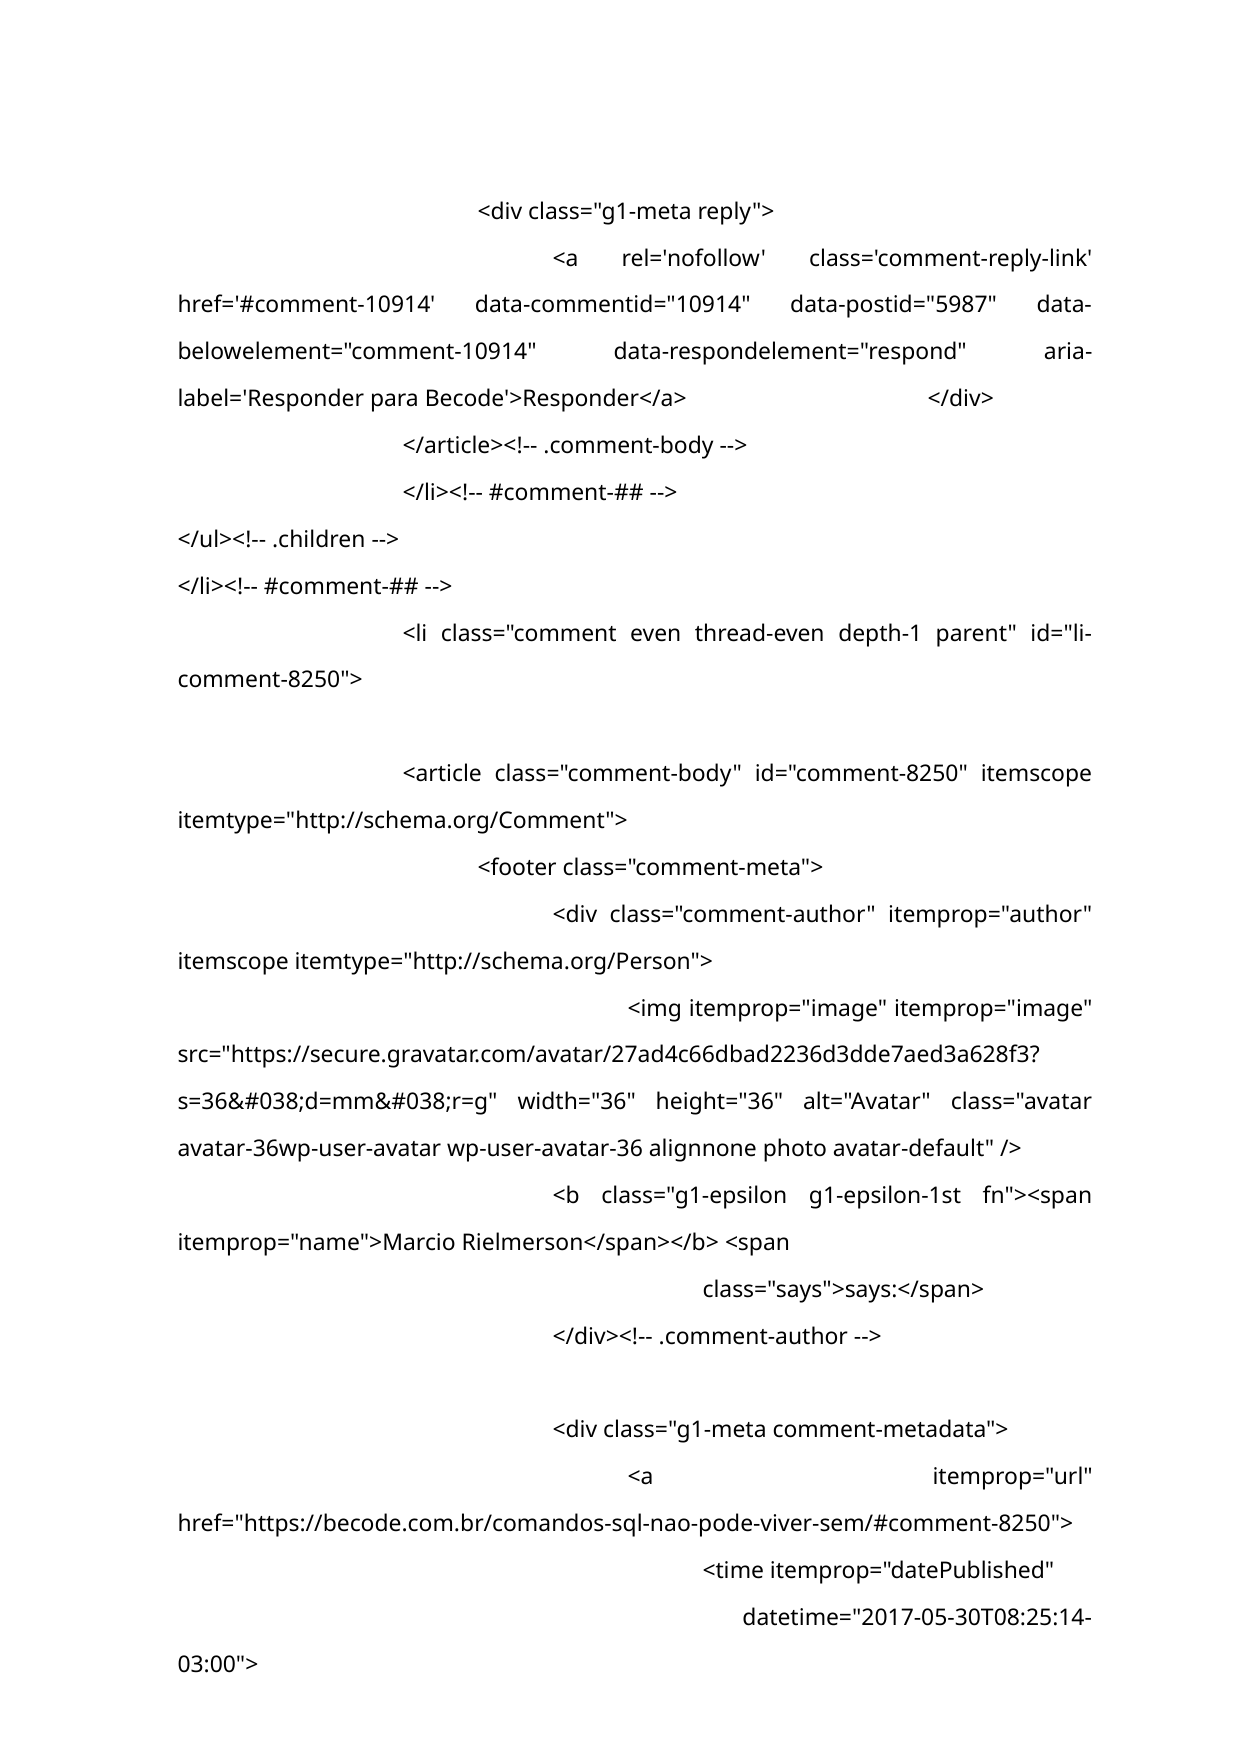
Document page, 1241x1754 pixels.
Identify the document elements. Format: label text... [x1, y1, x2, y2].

text <img itemprop="image" itemprop="image" src="https://secure.gravatar.com/avatar/27ad4c66dbad2236d3dde7aed3a628f3?s=36&#038;d=mm&#038;r=g" width="36" height="36" alt="Avatar" class="avatar avatar-36wp-user-avatar wp-user-avatar-36 alignnone photo avatar-default" /> <b class="g1-epsilon g1-epsilon-1st fn"><span itemprop="name">Marcio Rielmerson</span></b> <span [177, 991, 1092, 1257]
text class="says">says:</span> [177, 1273, 1092, 1304]
text </li><!-- #comment-## --> [177, 476, 1092, 507]
text <li class="comment even thread-even depth-1 parent" id="li-comment-8250"> [177, 616, 1092, 694]
text </ul><!-- .children --> [177, 523, 1092, 554]
text </article><!-- .comment-body --> [177, 429, 1092, 460]
text datetime="2017-05-30T08:25:14-03:00"> [177, 1601, 1092, 1679]
text <time itemprop="datePublished" [177, 1554, 1092, 1585]
text </div><!-- .comment-author --> [177, 1319, 1092, 1351]
text <div class="g1-meta comment-metadata"> [177, 1413, 1092, 1444]
text <a itemprop="url" href="https://becode.com.br/comandos-sql-nao-pode-viver-sem/#comment-8250"> [177, 1460, 1092, 1538]
text <div class="comment-author" itemprop="author" itemscope itemtype="http://schema.org/Person"> [177, 898, 1092, 976]
text <a rel='nofollow' class='comment-reply-link' href='#comment-10914' data-commentid="10914" data-postid="5987" data-belowelement="comment-10914" data-respondelement="respond" aria-label='Responder para Becode'>Responder</a> </div> [177, 241, 1092, 413]
text <article class="comment-body" id="comment-8250" itemscope itemtype="http://schema.org/Comment"> [177, 757, 1092, 835]
text <footer class="comment-meta"> [177, 851, 1092, 882]
text </li><!-- #comment-## --> [177, 569, 1092, 601]
text <div class="g1-meta reply"> [177, 194, 1092, 226]
